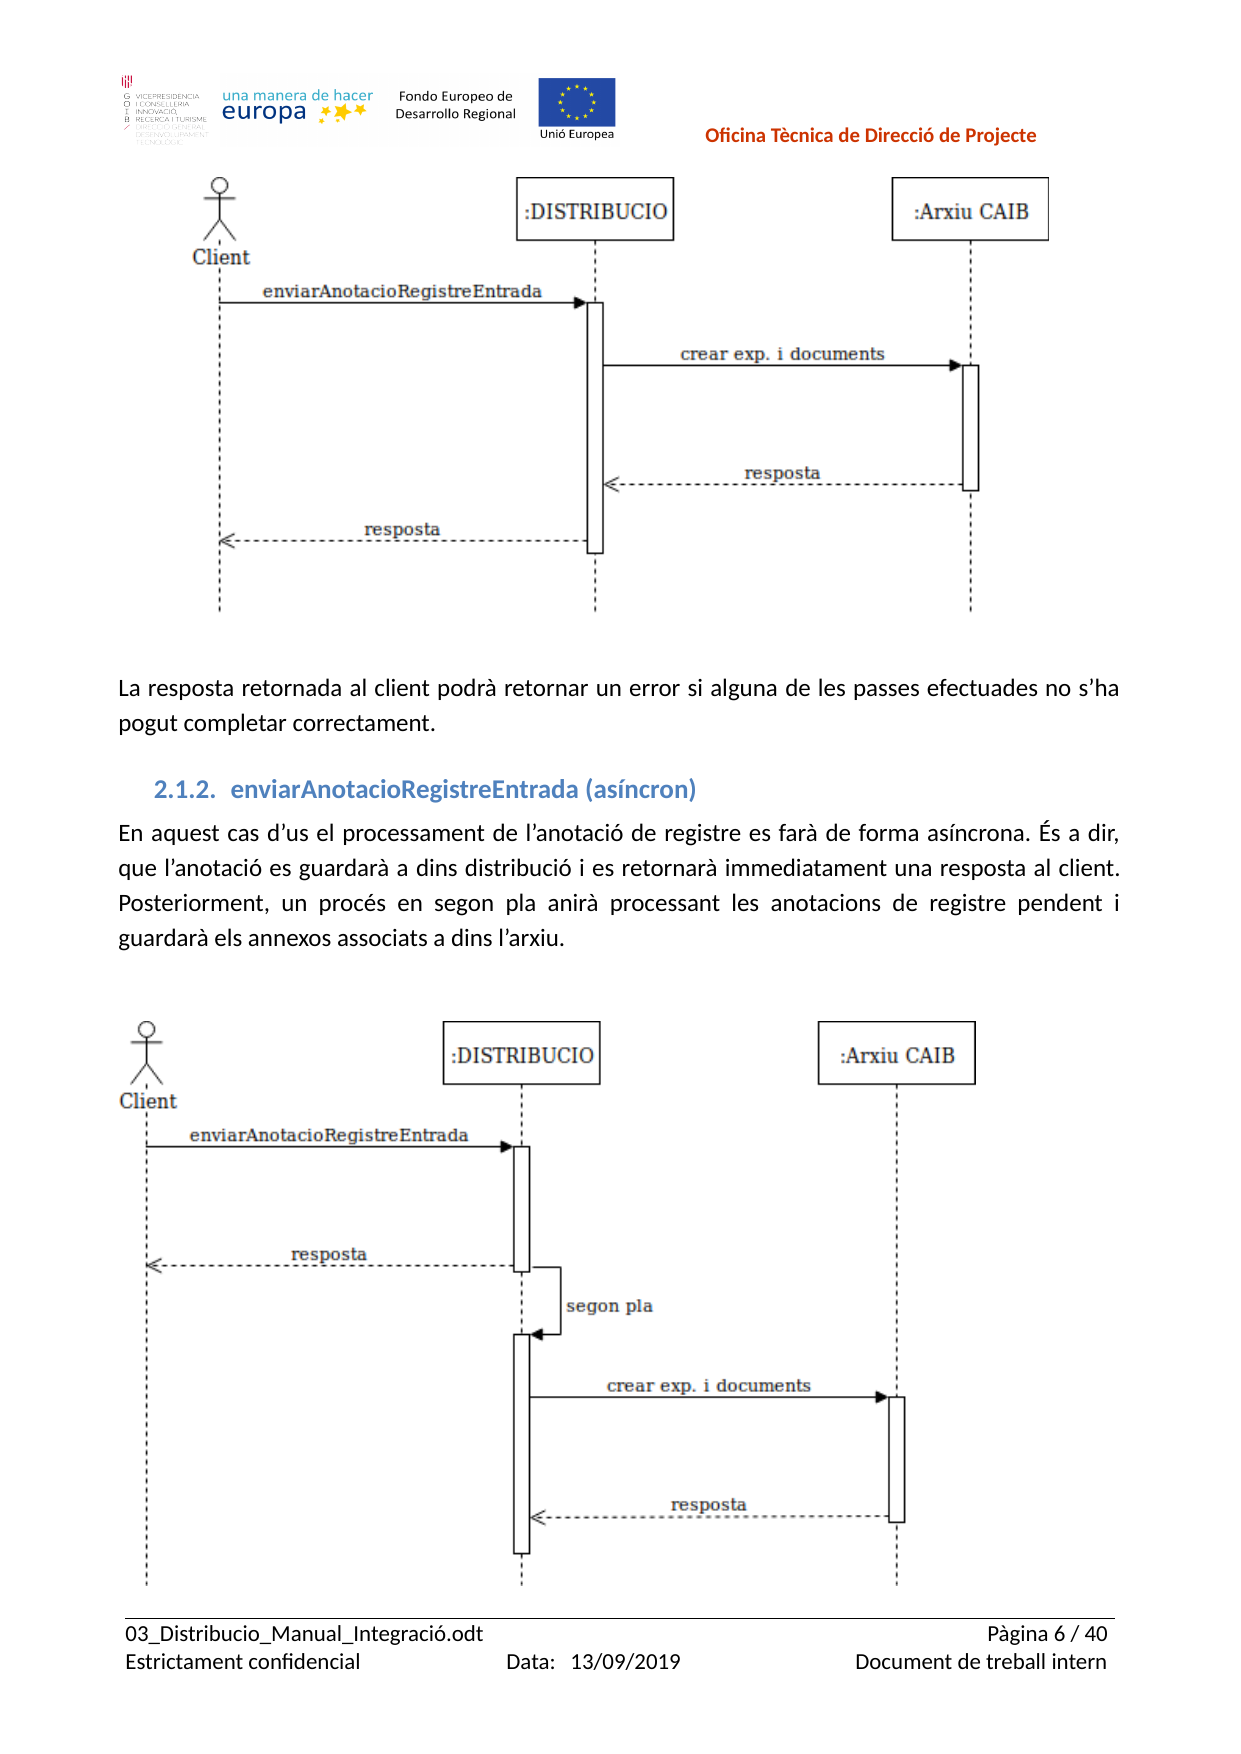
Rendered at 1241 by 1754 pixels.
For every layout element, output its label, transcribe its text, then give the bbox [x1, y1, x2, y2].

text La resposta retornada al client podrà retornar un error si alguna de les passes efectuades no s’ha pogut completar correctament. [118, 673, 1122, 738]
picture [118, 1021, 976, 1586]
text En aquest cas d’us el processament de l’anotació de registre es farà de forma asíncrona. És a dir, que l’anotació es guardarà a dins distribució i es retornarà immediatament una resposta al client. Posteriorment, un procés en segon pla anirà processant les anotacions de registre pendent i guardarà els annexos associats a dins l’arxiu. [118, 817, 1122, 953]
picture [191, 177, 1049, 617]
subtitle enviarAnotacioRegistreEntrada (asíncron) [153, 772, 1122, 805]
picture [219, 73, 621, 147]
picture [118, 73, 213, 147]
